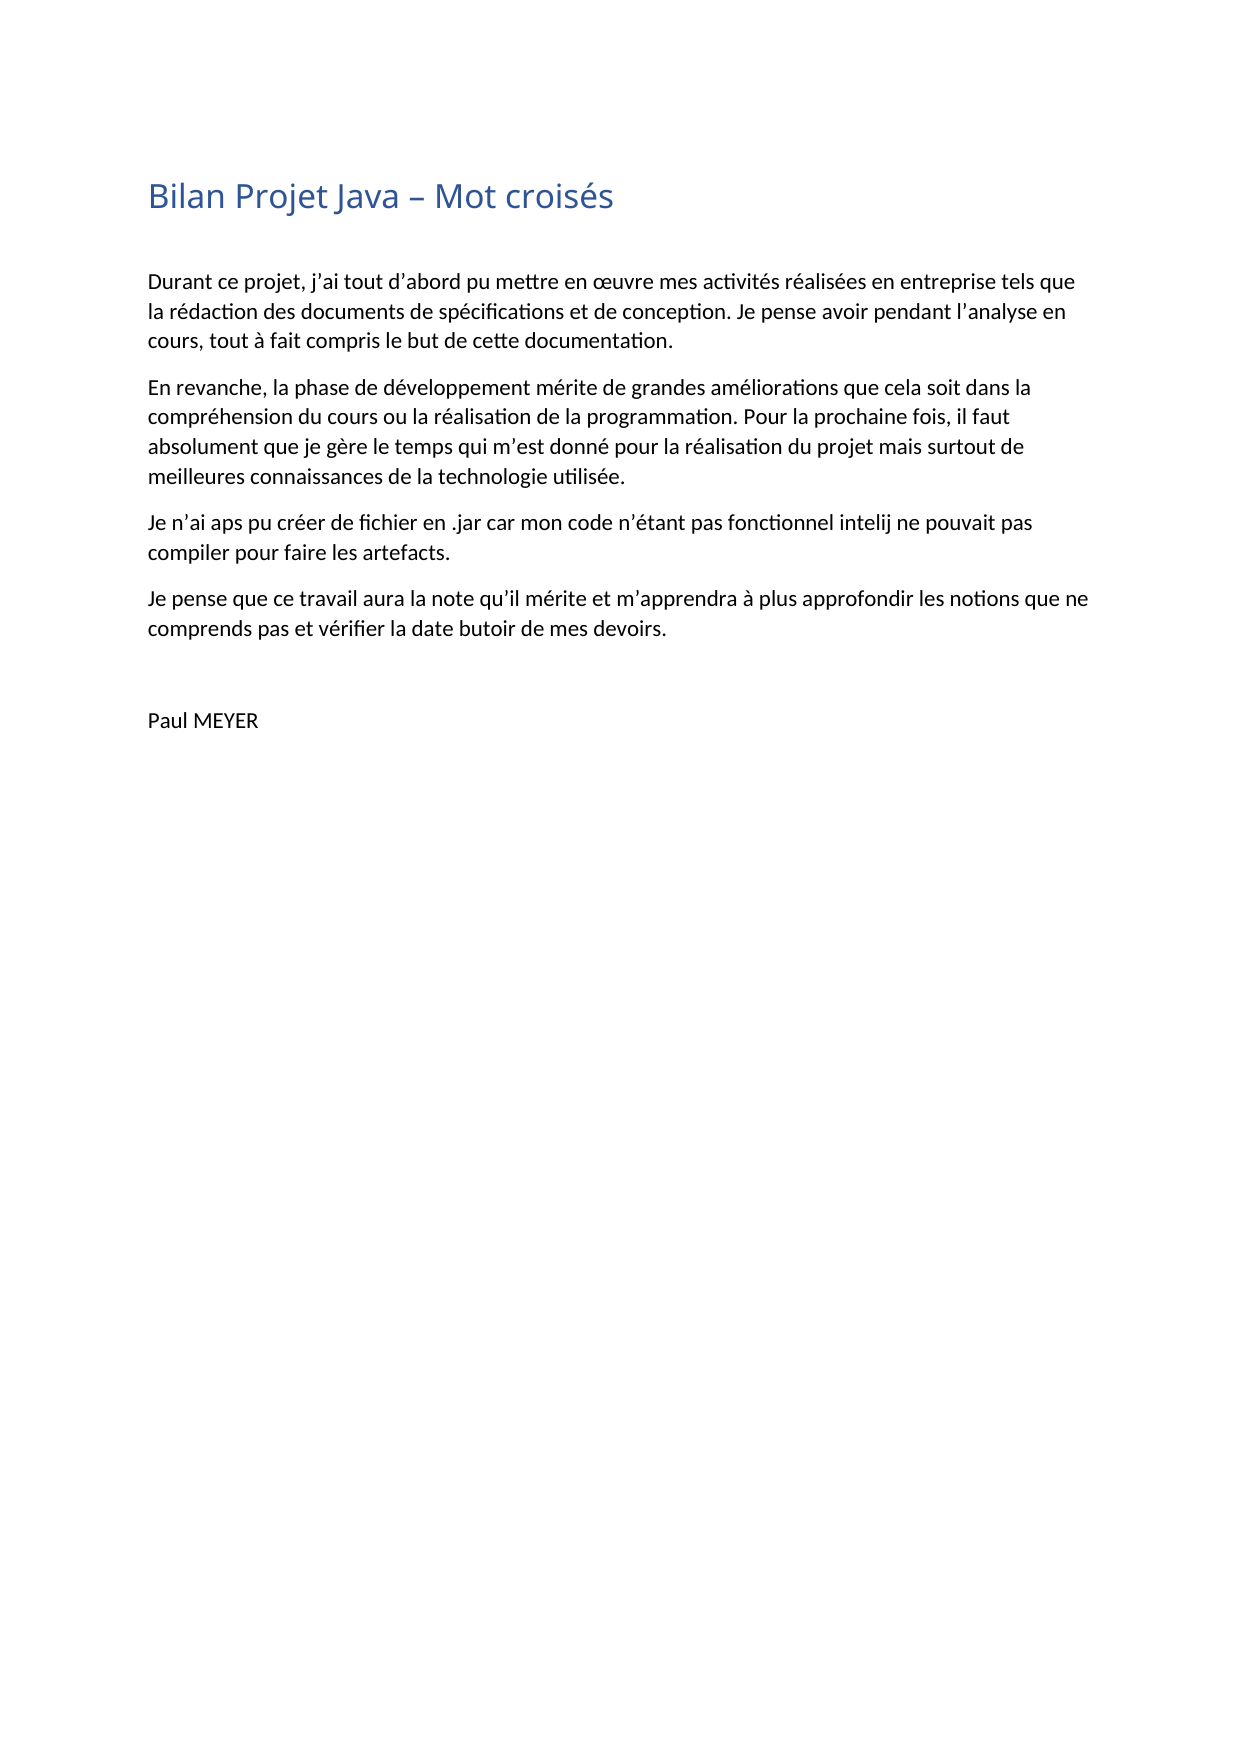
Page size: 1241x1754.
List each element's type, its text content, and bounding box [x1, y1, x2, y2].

text Je n’ai aps pu créer de fichier en .jar car mon code n’étant pas fonctionnel intelij ne pouvait pas compiler pour faire les artefacts. [148, 508, 1093, 566]
text Paul MEYER [148, 707, 1093, 735]
subtitle Bilan Projet Java – Mot croisés [148, 173, 1093, 218]
text En revanche, la phase de développement mérite de grandes améliorations que cela soit dans la compréhension du cours ou la réalisation de la programmation. Pour la prochaine fois, il faut absolument que je gère le temps qui m’est donné pour la réalisation du projet mais surtout de meilleures connaissances de la technologie utilisée. [148, 373, 1093, 490]
text Je pense que ce travail aura la note qu’il mérite et m’apprendra à plus approfondir les notions que ne comprends pas et vérifier la date butoir de mes devoirs. [148, 584, 1093, 642]
text Durant ce projet, j’ai tout d’abord pu mettre en œuvre mes activités réalisées en entreprise tels que la rédaction des documents de spécifications et de conception. Je pense avoir pendant l’analyse en cours, tout à fait compris le but de cette documentation. [148, 267, 1093, 354]
